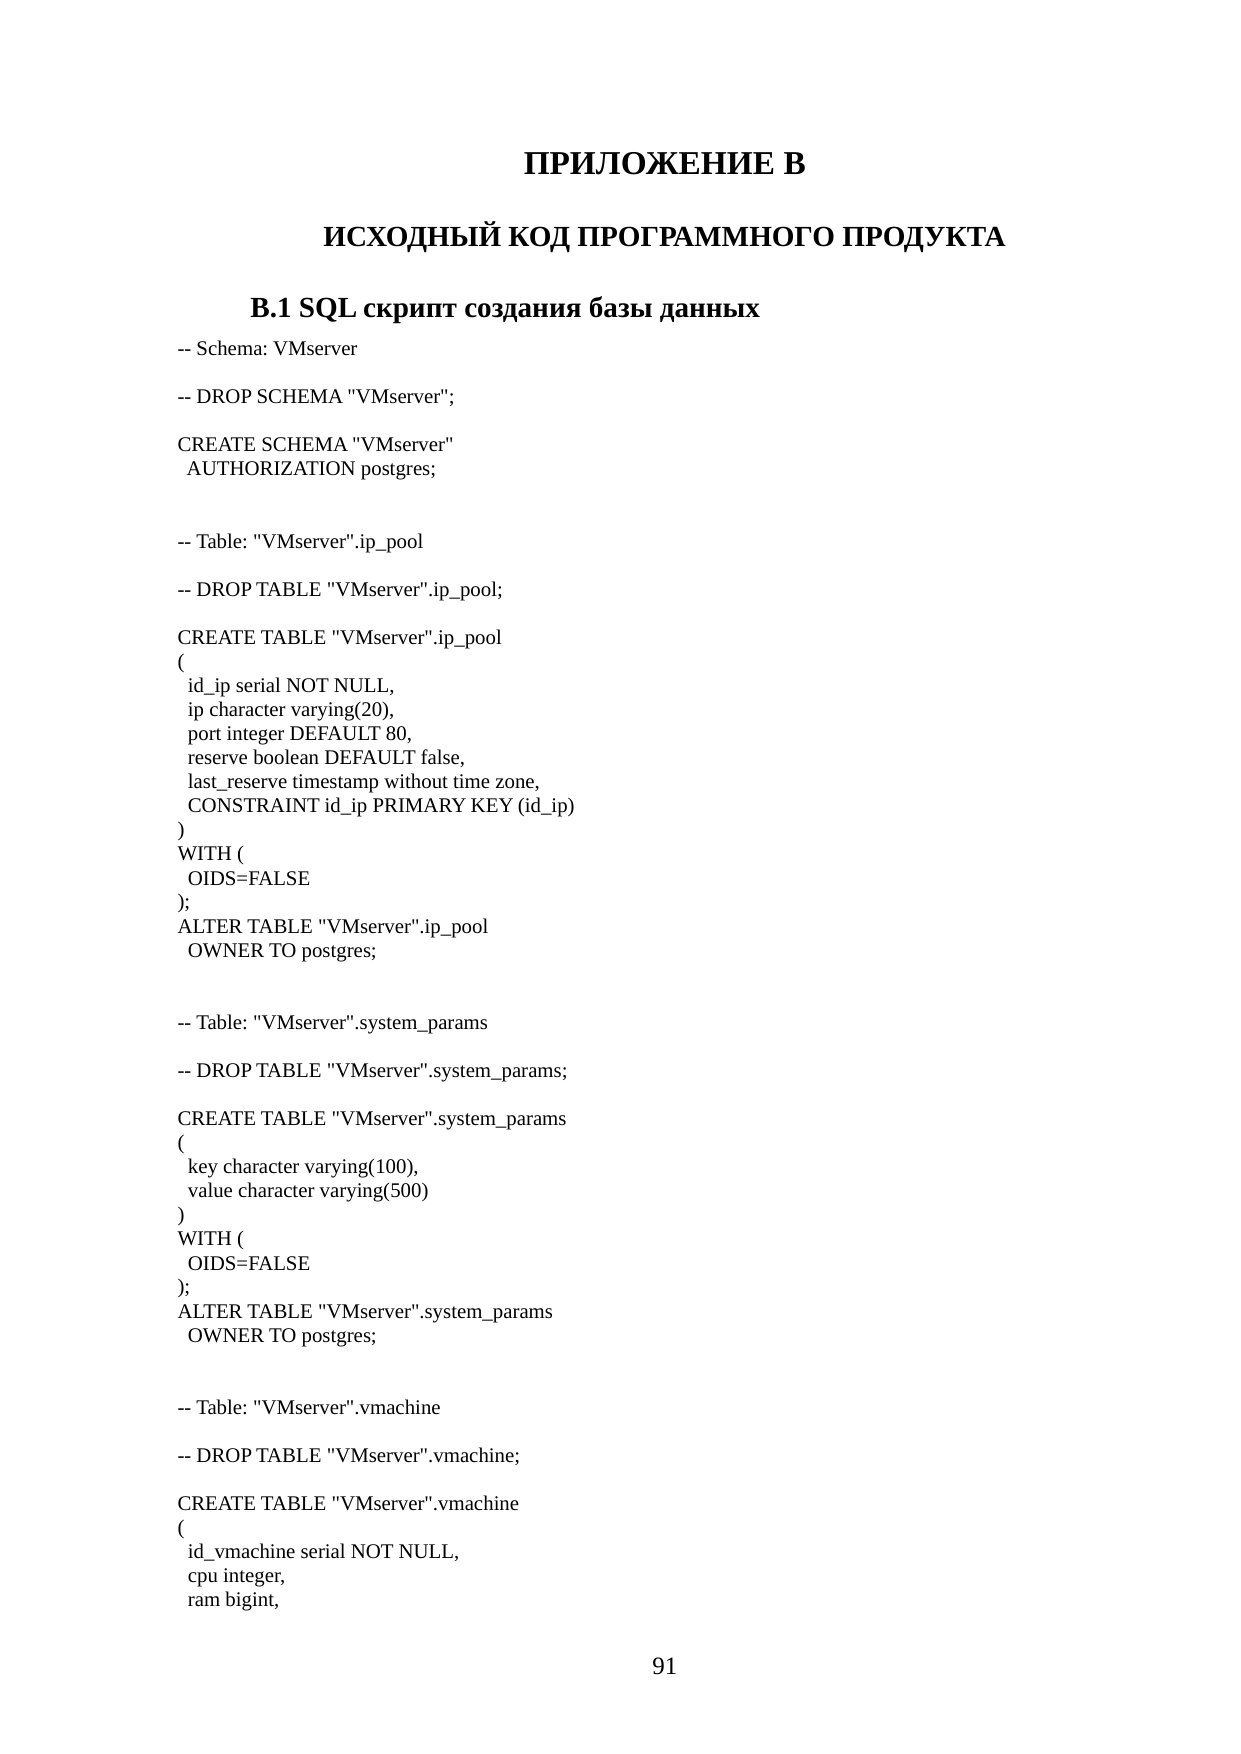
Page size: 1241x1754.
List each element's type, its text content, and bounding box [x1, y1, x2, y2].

subtitle В.1 SQL скрипт создания базы данных [177, 290, 1152, 323]
text -- Schema: VMserver -- DROP SCHEMA "VMserver"; CREATE SCHEMA "VMserver" AUTHORIZATION postgres; -- Table: "VMserver".ip_pool -- DROP TABLE "VMserver".ip_pool; CREATE TABLE "VMserver".ip_pool ( id_ip serial NOT NULL, ip character varying(20), port integer DEFAULT 80, reserve boolean DEFAULT false, last_reserve timestamp without time zone, CONSTRAINT id_ip PRIMARY KEY (id_ip) ) WITH ( OIDS=FALSE ); ALTER TABLE "VMserver".ip_pool OWNER TO postgres; -- Table: "VMserver".system_params -- DROP TABLE "VMserver".system_params; CREATE TABLE "VMserver".system_params ( key character varying(100), value character varying(500) ) WITH ( OIDS=FALSE ); ALTER TABLE "VMserver".system_params OWNER TO postgres; -- Table: "VMserver".vmachine -- DROP TABLE "VMserver".vmachine; CREATE TABLE "VMserver".vmachine ( id_vmachine serial NOT NULL, cpu integer, ram bigint, [177, 336, 1152, 1611]
subtitle ПРИЛОЖЕНИЕ В [177, 143, 1152, 181]
subtitle ИСХОДНЫЙ КОД ПРОГРАММНОГО ПРОДУКТА [177, 219, 1152, 252]
